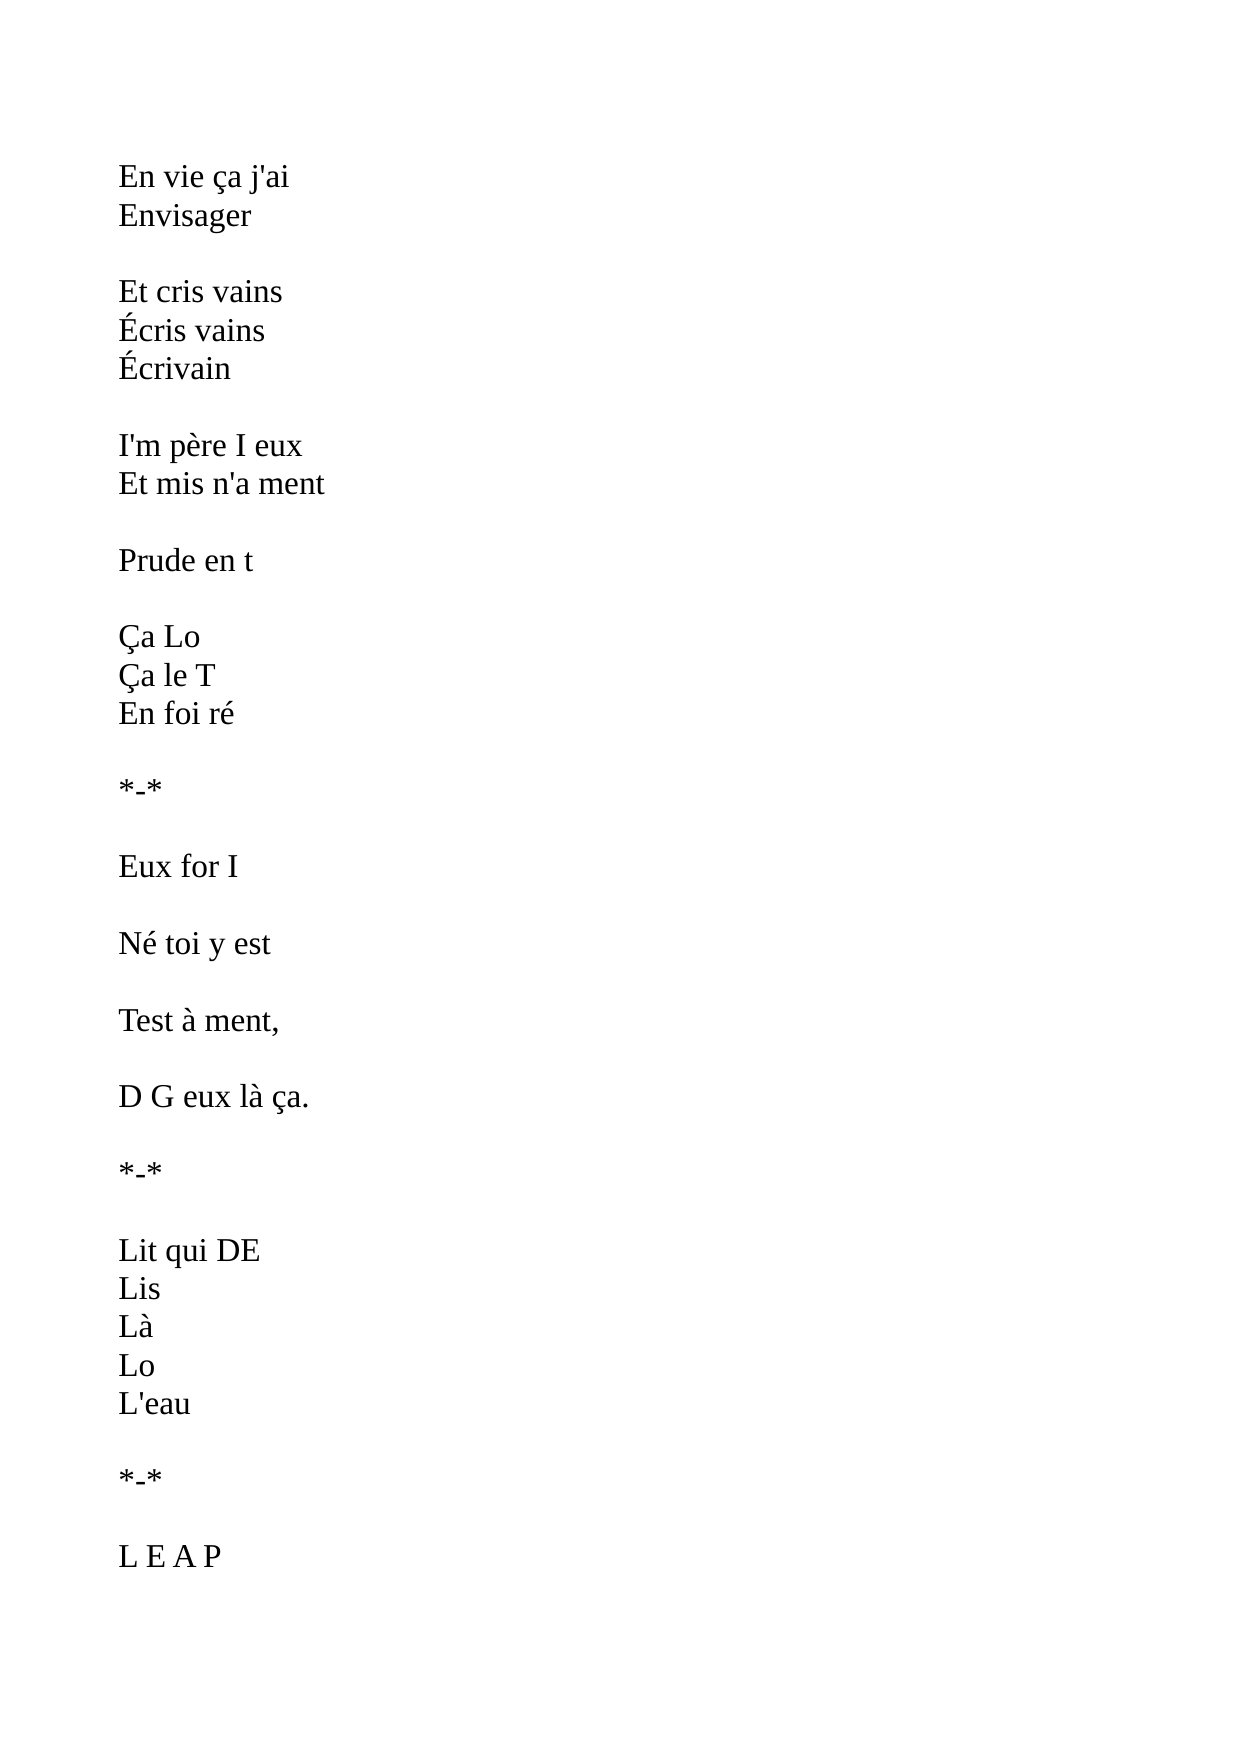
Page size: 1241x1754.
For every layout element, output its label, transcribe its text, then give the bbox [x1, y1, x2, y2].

text I'm père I eux [118, 425, 1122, 463]
text Ça Lo [118, 616, 1122, 655]
text Test à ment, [118, 1000, 1122, 1038]
text Né toi y est [118, 923, 1122, 961]
text Lo [118, 1345, 1122, 1383]
text *-* [118, 1460, 1122, 1498]
text Prude en t [118, 540, 1122, 578]
text Lit qui DE Lis [118, 1230, 1122, 1306]
text Là [118, 1306, 1122, 1345]
text Et cris vains [118, 271, 1122, 310]
text Ça le T [118, 655, 1122, 693]
text L'eau [118, 1383, 1122, 1421]
text Eux for I [118, 846, 1122, 885]
text D G eux là ça. [118, 1076, 1122, 1115]
text Et mis n'a ment [118, 463, 1122, 501]
text *-* [118, 1153, 1122, 1191]
text En foi ré [118, 693, 1122, 731]
text *-* [118, 770, 1122, 808]
text En vie ça j'ai [118, 156, 1122, 195]
text L E A P [118, 1536, 1122, 1575]
text Écris vains [118, 310, 1122, 348]
text Envisager [118, 195, 1122, 233]
text Écrivain [118, 348, 1122, 386]
